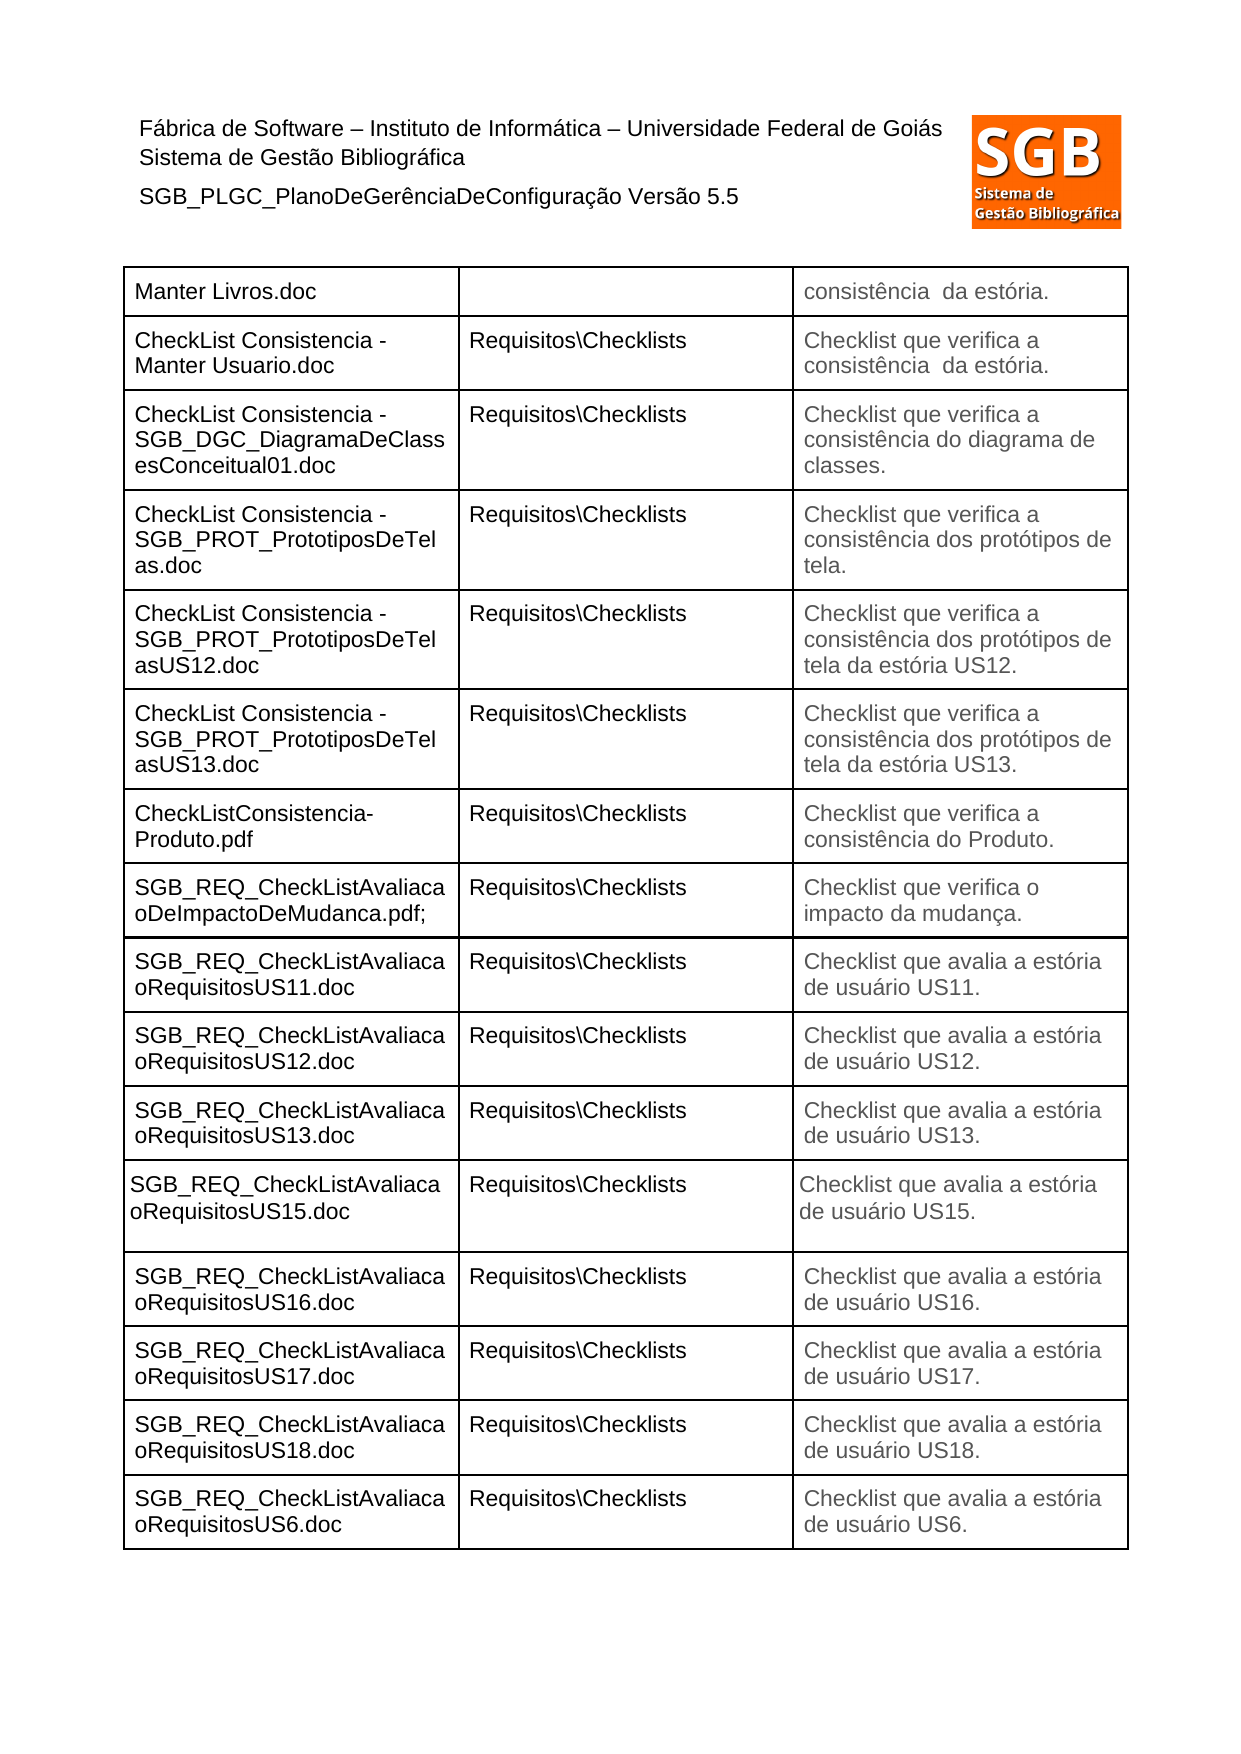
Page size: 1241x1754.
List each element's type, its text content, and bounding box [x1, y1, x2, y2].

table_cell Checklist que avalia a estória de usuário US11. [794, 939, 1127, 1011]
table_cell Requisitos\Checklists [460, 790, 792, 862]
table_cell Requisitos\Checklists [460, 591, 792, 688]
table_cell Checklist que avalia a estória de usuário US18. [794, 1401, 1127, 1473]
table_cell SGB_REQ_CheckListAvaliacaoRequisitosUS13.doc [125, 1087, 458, 1159]
table_cell Requisitos\Checklists [460, 1253, 792, 1325]
table_cell SGB_REQ_CheckListAvaliacaoDeImpactoDeMudanca.pdf; [125, 864, 458, 936]
table_cell Requisitos\Checklists [460, 690, 792, 788]
table_cell SGB_REQ_CheckListAvaliacaoRequisitosUS15.doc [125, 1161, 458, 1251]
table_cell SGB_REQ_CheckListAvaliacaoRequisitosUS11.doc [125, 939, 458, 1011]
table_cell Requisitos\Checklists [460, 1401, 792, 1473]
table_cell SGB_REQ_CheckListAvaliacaoRequisitosUS6.doc [125, 1476, 458, 1548]
table_cell Checklist que avalia a estória de usuário US6. [794, 1476, 1127, 1548]
table_cell Checklist que avalia a estória de usuário US16. [794, 1253, 1127, 1325]
table_cell Requisitos\Checklists [460, 1161, 792, 1251]
table_cell Checklist que verifica a consistência dos protótipos de tela da estória US12. [794, 591, 1127, 688]
table_cell Checklist que verifica a consistência do Produto. [794, 790, 1127, 862]
table_cell CheckList Consistencia - SGB_DGC_DiagramaDeClassesConceitual01.doc [125, 391, 458, 489]
table_cell Requisitos\Checklists [460, 1476, 792, 1548]
table_cell CheckList Consistencia - SGB_PROT_PrototiposDeTelasUS12.doc [125, 591, 458, 688]
table_cell consistência da estória. [794, 268, 1127, 315]
picture [971, 115, 1122, 229]
table_cell SGB_REQ_CheckListAvaliacaoRequisitosUS16.doc [125, 1253, 458, 1325]
table_cell Requisitos\Checklists [460, 1013, 792, 1085]
table_cell Requisitos\Checklists [460, 1087, 792, 1159]
table_cell Checklist que verifica o impacto da mudança. [794, 864, 1127, 936]
table_cell Requisitos\Checklists [460, 939, 792, 1011]
table_cell Checklist que verifica a consistência do diagrama de classes. [794, 391, 1127, 489]
table_cell Checklist que avalia a estória de usuário US13. [794, 1087, 1127, 1159]
table_cell CheckList Consistencia - SGB_PROT_PrototiposDeTelasUS13.doc [125, 690, 458, 788]
table_cell Requisitos\Checklists [460, 1327, 792, 1399]
table_cell SGB_REQ_CheckListAvaliacaoRequisitosUS18.doc [125, 1401, 458, 1473]
table_cell Checklist que avalia a estória de usuário US17. [794, 1327, 1127, 1399]
table_cell CheckList Consistencia - SGB_PROT_PrototiposDeTelas.doc [125, 491, 458, 588]
table_cell CheckListConsistencia-Produto.pdf [125, 790, 458, 862]
table_cell SGB_REQ_CheckListAvaliacaoRequisitosUS12.doc [125, 1013, 458, 1085]
table_cell Checklist que verifica a consistência da estória. [794, 317, 1127, 389]
table_cell CheckList Consistencia - Manter Usuario.doc [125, 317, 458, 389]
table_cell SGB_REQ_CheckListAvaliacaoRequisitosUS17.doc [125, 1327, 458, 1399]
table_cell Requisitos\Checklists [460, 864, 792, 936]
table_cell Requisitos\Checklists [460, 317, 792, 389]
table_cell Checklist que verifica a consistência dos protótipos de tela da estória US13. [794, 690, 1127, 788]
table_cell Checklist que avalia a estória de usuário US12. [794, 1013, 1127, 1085]
table_cell Requisitos\Checklists [460, 491, 792, 588]
table_cell - Manter Livros.doc [125, 268, 458, 315]
table_cell Requisitos\Checklists [460, 391, 792, 489]
table_cell [460, 268, 792, 315]
table_cell Checklist que verifica a consistência dos protótipos de tela. [794, 491, 1127, 588]
table_cell Checklist que avalia a estória de usuário US15. [794, 1161, 1127, 1251]
